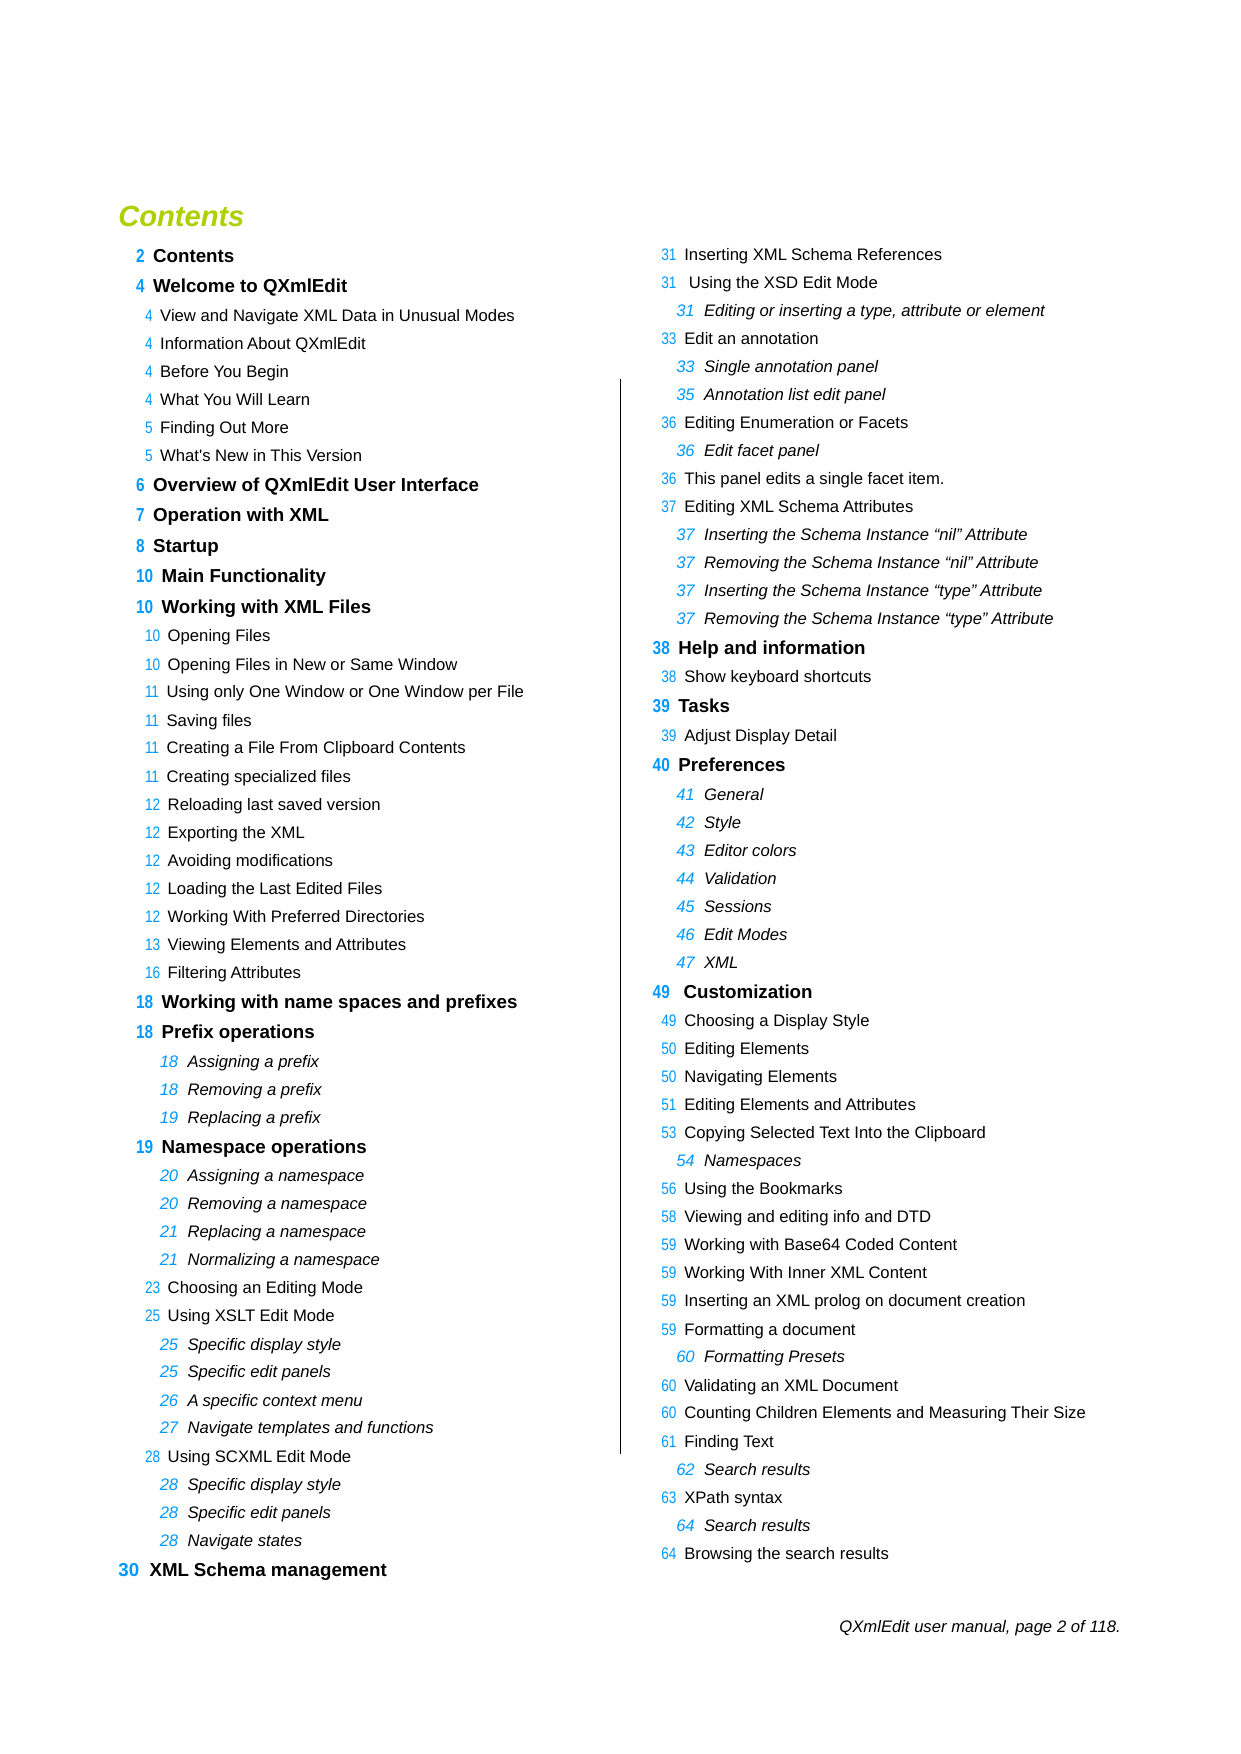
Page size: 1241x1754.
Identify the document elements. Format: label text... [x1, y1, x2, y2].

text 25 Specific edit panels [159, 1362, 605, 1381]
text 56 Using the Bookmarks [661, 1179, 1122, 1198]
text 12 Working With Preferred Directories [145, 906, 605, 926]
text 28 Using SCXML Edit Mode [145, 1446, 605, 1466]
text 50 Navigating Elements [661, 1067, 1122, 1086]
text 4 Before You Begin [145, 362, 605, 381]
text 28 Specific display style [159, 1474, 605, 1493]
text 11 Saving files [145, 710, 605, 729]
text 36 This panel edits a single facet item. [661, 469, 1122, 488]
text 43 Editor colors [676, 840, 1122, 859]
text 12 Avoiding modifications [145, 850, 605, 869]
text 38 Show keyboard shortcuts [661, 667, 1122, 686]
text 4 What You Will Learn [145, 389, 605, 409]
text 6 Overview of QXmlEdit User Interface [136, 474, 605, 495]
text 13 Viewing Elements and Attributes [145, 934, 605, 954]
text 33 Single annotation panel [676, 357, 1122, 376]
text 62 Search results [676, 1459, 1122, 1478]
text 7 Operation with XML [136, 504, 605, 526]
text 18 Assigning a prefix [159, 1052, 605, 1071]
text 42 Style [676, 812, 1122, 832]
text 47 XML [676, 952, 1122, 972]
text 44 Validation [676, 868, 1122, 888]
text 60 Formatting Presets [676, 1347, 1122, 1366]
text 58 Viewing and editing info and DTD [661, 1207, 1122, 1226]
text 11 Creating a File From Clipboard Contents [145, 738, 605, 757]
text 37 Inserting the Schema Instance “nil” Attribute [676, 525, 1122, 544]
text 39 Tasks [652, 695, 1122, 717]
text 10 Main Functionality [136, 565, 605, 587]
text 36 Editing Enumeration or Facets [661, 413, 1122, 432]
text 63 XPath syntax [661, 1487, 1122, 1507]
text 64 Browsing the search results [661, 1543, 1122, 1563]
text 23 Choosing an Editing Mode [145, 1278, 605, 1297]
text 60 Counting Children Elements and Measuring Their Size [661, 1403, 1122, 1422]
text 53 Copying Selected Text Into the Clipboard [661, 1123, 1122, 1142]
text 5 Finding Out More [145, 418, 605, 437]
text 59 Inserting an XML prolog on document creation [661, 1291, 1122, 1310]
text 30 XML Schema management [118, 1558, 605, 1580]
text 20 Removing a namespace [159, 1194, 605, 1213]
text 54 Namespaces [676, 1151, 1122, 1170]
text 26 A specific context menu [159, 1390, 605, 1409]
text 37 Inserting the Schema Instance “type” Attribute [676, 581, 1122, 600]
text 64 Search results [676, 1515, 1122, 1534]
text 11 Using only One Window or One Window per File [145, 682, 605, 701]
text 45 Sessions [676, 896, 1122, 916]
text 21 Normalizing a namespace [159, 1250, 605, 1269]
subtitle Contents [118, 198, 1122, 232]
text 60 Validating an XML Document [661, 1375, 1122, 1394]
text 33 Edit an annotation [661, 328, 1122, 348]
text 46 Edit Modes [676, 924, 1122, 944]
text 41 General [676, 784, 1122, 803]
text 49 Customization [652, 981, 1122, 1002]
text 28 Specific edit panels [159, 1502, 605, 1522]
text 12 Exporting the XML [145, 822, 605, 842]
text 4 View and Navigate XML Data in Unusual Modes [145, 306, 605, 325]
text 59 Working With Inner XML Content [661, 1263, 1122, 1282]
text 31 Inserting XML Schema References [661, 244, 1122, 264]
text 37 Editing XML Schema Attributes [661, 497, 1122, 516]
text 27 Navigate templates and functions [159, 1418, 605, 1437]
text 49 Choosing a Display Style [661, 1011, 1122, 1030]
text 61 Finding Text [661, 1431, 1122, 1451]
text 4 Information About QXmlEdit [145, 333, 605, 353]
text 18 Working with name spaces and prefixes [136, 991, 605, 1012]
text 35 Annotation list edit panel [676, 384, 1122, 404]
text 28 Navigate states [159, 1530, 605, 1549]
text 2 Contents [136, 244, 605, 266]
text 36 Edit facet panel [676, 441, 1122, 460]
text 12 Loading the Last Edited Files [145, 878, 605, 898]
text 11 Creating specialized files [145, 766, 605, 786]
text 10 Opening Files in New or Same Window [145, 654, 605, 673]
text 50 Editing Elements [661, 1039, 1122, 1058]
text 31 Using the XSD Edit Mode [661, 272, 1122, 292]
text 19 Namespace operations [136, 1136, 605, 1157]
text 40 Preferences [652, 754, 1122, 776]
text 10 Opening Files [145, 626, 605, 645]
text 25 Using XSLT Edit Mode [145, 1306, 605, 1325]
text 12 Reloading last saved version [145, 794, 605, 813]
text 21 Replacing a namespace [159, 1222, 605, 1241]
text 39 Adjust Display Detail [661, 726, 1122, 745]
text 18 Prefix operations [136, 1021, 605, 1043]
text 31 Editing or inserting a type, attribute or element [676, 301, 1122, 320]
text 37 Removing the Schema Instance “nil” Attribute [676, 553, 1122, 572]
text 18 Removing a prefix [159, 1079, 605, 1099]
text 8 Startup [136, 535, 605, 556]
text 19 Replacing a prefix [159, 1108, 605, 1127]
text 4 Welcome to QXmlEdit [136, 275, 605, 297]
text 5 What's New in This Version [145, 446, 605, 465]
text 20 Assigning a namespace [159, 1166, 605, 1185]
text 10 Working with XML Files [136, 596, 605, 617]
text 37 Removing the Schema Instance “type” Attribute [676, 609, 1122, 628]
text 38 Help and information [652, 637, 1122, 658]
text 59 Working with Base64 Coded Content [661, 1235, 1122, 1254]
text 51 Editing Elements and Attributes [661, 1095, 1122, 1114]
text 16 Filtering Attributes [145, 962, 605, 982]
text 59 Formatting a document [661, 1319, 1122, 1338]
text 25 Specific display style [159, 1334, 605, 1353]
